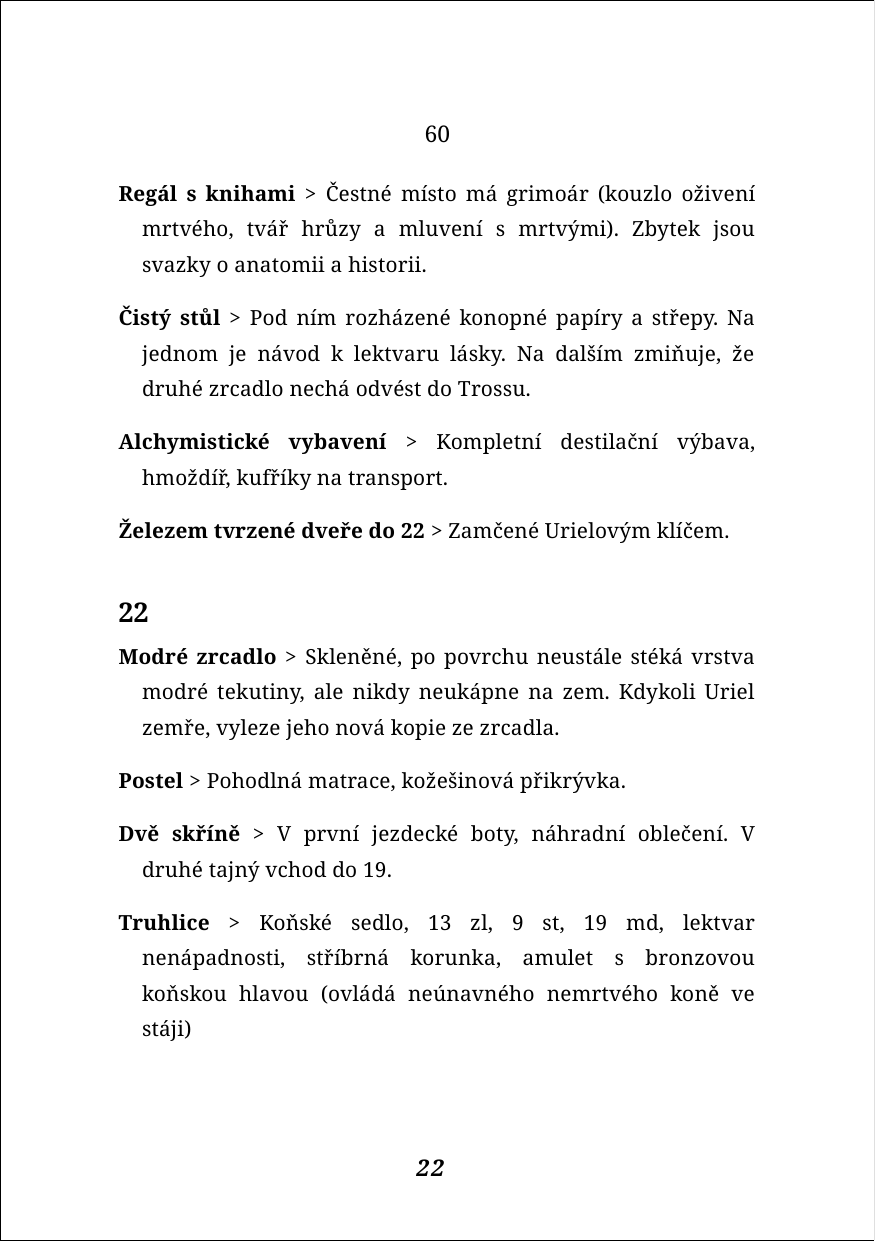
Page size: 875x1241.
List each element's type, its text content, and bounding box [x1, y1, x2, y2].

text Regál s knihami > Čestné místo má grimoár (kouzlo oživení mrtvého, tvář hrůzy a mluvení s mrtvými). Zbytek jsou svazky o anatomii a historii. [118, 179, 756, 278]
text Železem tvrzené dveře do 22 > Zamčené Urielovým klíčem. [118, 516, 756, 545]
text Truhlice > Koňské sedlo, 13 zl, 9 st, 19 md, lektvar nenápadnosti, stříbrná korunka, amulet s bronzovou koňskou hlavou (ovládá neúnavného nemrtvého koně ve stáji) [118, 908, 756, 1043]
text Čistý stůl > Pod ním rozházené konopné papíry a střepy. Na jednom je návod k lektvaru lásky. Na dalším zmiňuje, že druhé zrcadlo nechá odvést do Trossu. [118, 303, 756, 403]
subtitle 22 [118, 593, 756, 630]
text Modré zrcadlo > Skleněné, po povrchu neustále stéká vrstva modré tekutiny, ale nikdy neukápne na zem. Kdykoli Uriel zemře, vyleze jeho nová kopie ze zrcadla. [118, 642, 756, 741]
text Alchymistické vybavení > Kompletní destilační výbava, hmoždíř, kufříky na transport. [118, 427, 756, 491]
text Dvě skříně > V první jezdecké boty, náhradní oblečení. V druhé tajný vchod do 19. [118, 819, 756, 883]
text Postel > Pohodlná matrace, kožešinová přikrývka. [118, 766, 756, 794]
